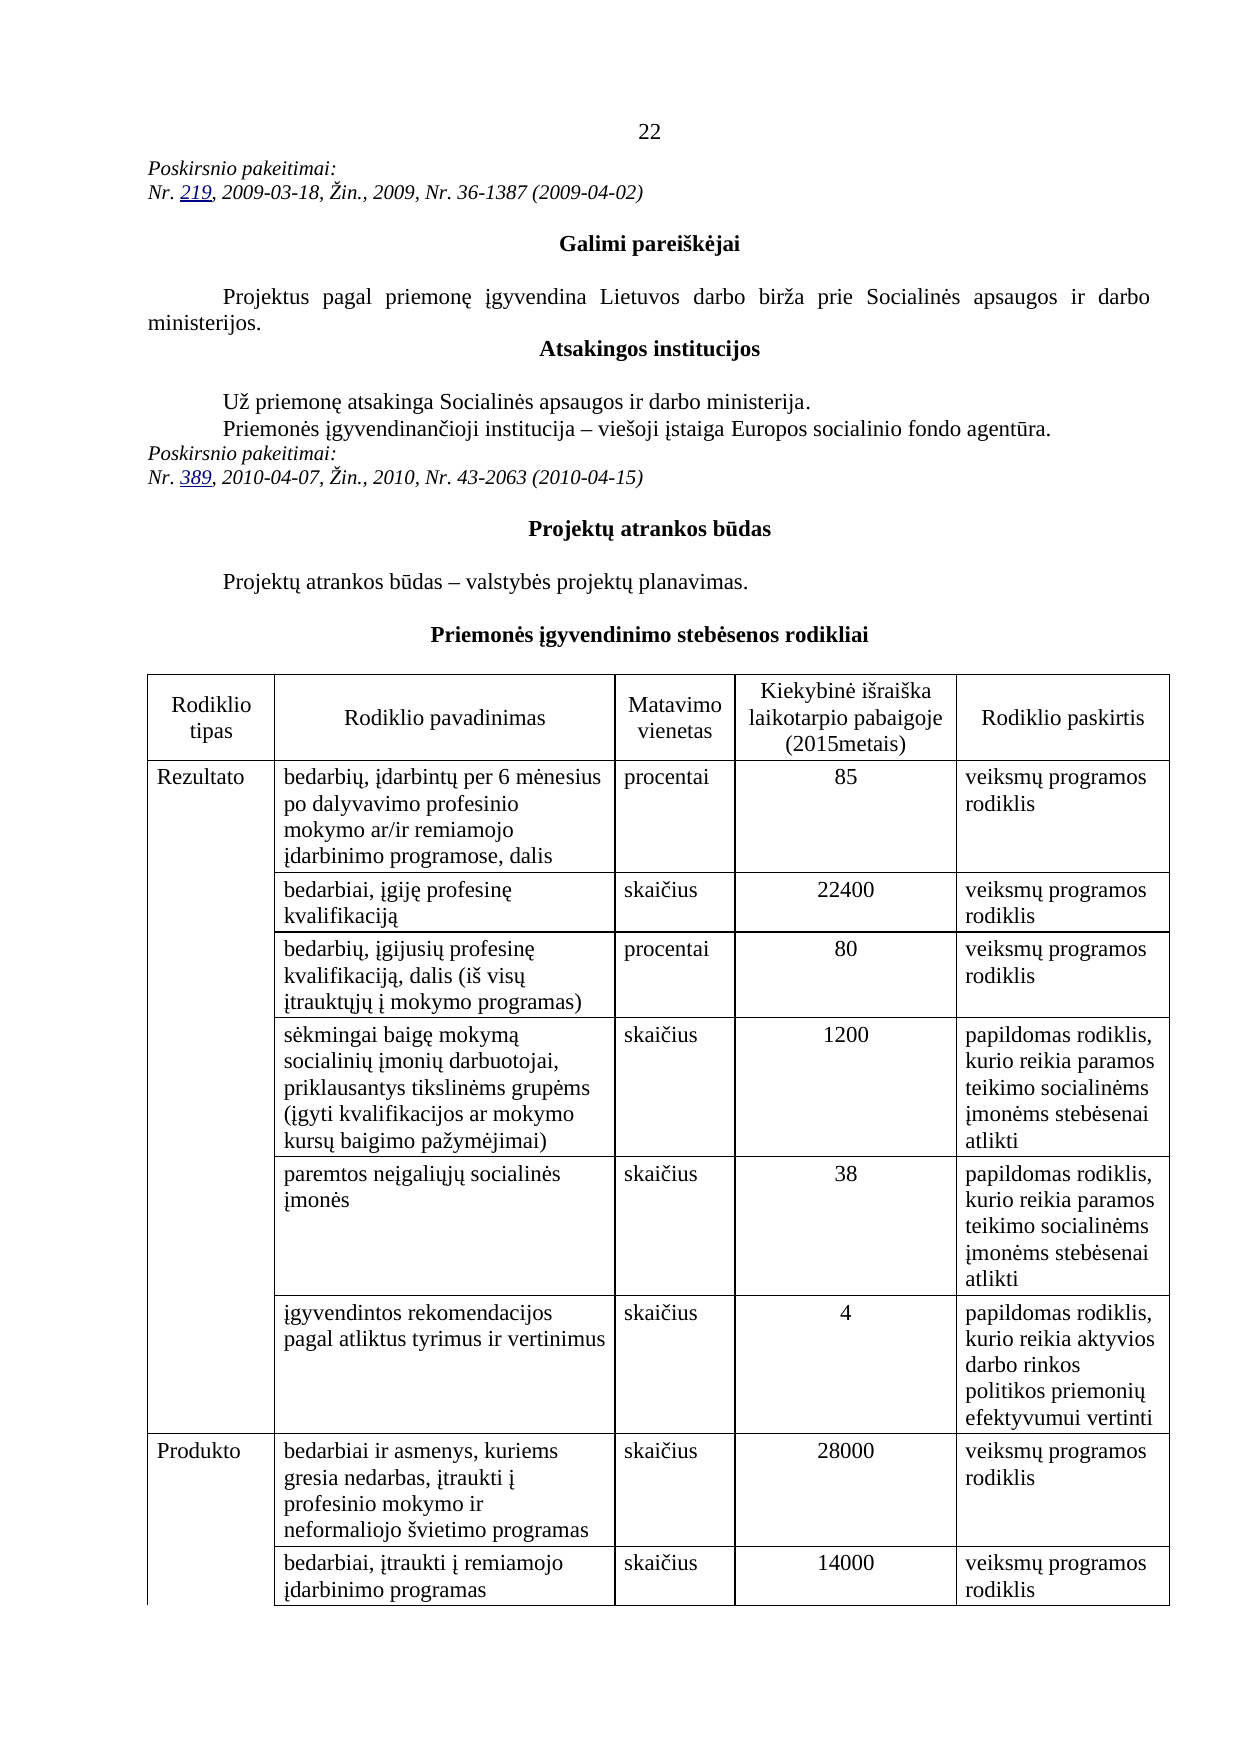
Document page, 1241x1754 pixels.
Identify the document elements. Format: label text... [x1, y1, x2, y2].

text Galimi pareiškėjai [148, 230, 1152, 256]
text Projektų atrankos būdas – valstybės projektų planavimas. [148, 568, 1152, 594]
table_header Rodiklio paskirtis [957, 675, 1169, 759]
table_cell skaičius [616, 1547, 734, 1605]
table_header Matavimo vienetas [616, 675, 734, 759]
text Už priemonę atsakinga Socialinės apsaugos ir darbo ministerija. [148, 388, 1152, 414]
table_cell 14000 [736, 1547, 956, 1605]
table_cell skaičius [616, 1018, 734, 1156]
table_cell papildomas rodiklis, kurio reikia paramos teikimo socialinėms įmonėms stebėsenai atlikti [957, 1157, 1169, 1294]
table_cell bedarbių, įgijusių profesinę kvalifikaciją, dalis (iš visų įtrauktųjų į mokymo programas) [275, 933, 614, 1017]
table_cell skaičius [616, 1434, 734, 1546]
table_cell bedarbiai, įtraukti į remiamojo įdarbinimo programas [275, 1547, 614, 1605]
table_cell procentai [616, 933, 734, 1017]
table_header Kiekybinė išraiška laikotarpio pabaigoje (2015metais) [736, 675, 956, 759]
table_cell skaičius [616, 1296, 734, 1433]
table_cell 85 [736, 761, 956, 872]
table_cell paremtos neįgaliųjų socialinės įmonės [275, 1157, 614, 1294]
text Atsakingos institucijos [148, 336, 1152, 362]
text Projektų atrankos būdas [148, 515, 1152, 542]
text Poskirsnio pakeitimai: [148, 156, 1152, 180]
table_cell veiksmų programos rodiklis [957, 873, 1169, 931]
text Projektus pagal priemonę įgyvendina Lietuvos darbo birža prie Socialinės apsaugos ir darbo ministerijos. [148, 283, 1152, 336]
text Priemonės įgyvendinančioji institucija – viešoji įstaiga Europos socialinio fondo agentūra. [148, 414, 1152, 441]
table_header Rodiklio tipas [148, 675, 274, 759]
text Nr. 219, 2009-03-18, Žin., 2009, Nr. 36-1387 (2009-04-02) [148, 180, 1152, 204]
table_cell įgyvendintos rekomendacijos pagal atliktus tyrimus ir vertinimus [275, 1296, 614, 1433]
table_cell skaičius [616, 1157, 734, 1294]
table_cell 38 [736, 1157, 956, 1294]
table_header Rodiklio pavadinimas [275, 675, 614, 759]
table_cell bedarbiai ir asmenys, kuriems gresia nedarbas, įtraukti į profesinio mokymo ir neformaliojo švietimo programas [275, 1434, 614, 1546]
table_cell sėkmingai baigę mokymą socialinių įmonių darbuotojai, priklausantys tikslinėms grupėms (įgyti kvalifikacijos ar mokymo kursų baigimo pažymėjimai) [275, 1018, 614, 1156]
table_cell veiksmų programos rodiklis [957, 1547, 1169, 1605]
table_cell papildomas rodiklis, kurio reikia aktyvios darbo rinkos politikos priemonių efektyvumui vertinti [957, 1296, 1169, 1433]
table_cell veiksmų programos rodiklis [957, 761, 1169, 872]
table_cell bedarbiai, įgiję profesinę kvalifikaciją [275, 873, 614, 931]
table_cell Produkto [148, 1434, 274, 1605]
text Poskirsnio pakeitimai: [148, 441, 1152, 465]
table_cell 28000 [736, 1434, 956, 1546]
table_cell veiksmų programos rodiklis [957, 1434, 1169, 1546]
text Priemonės įgyvendinimo stebėsenos rodikliai [148, 621, 1152, 647]
table_cell procentai [616, 761, 734, 872]
table_cell 4 [736, 1296, 956, 1433]
table_cell Rezultato [148, 761, 274, 1433]
table_cell papildomas rodiklis, kurio reikia paramos teikimo socialinėms įmonėms stebėsenai atlikti [957, 1018, 1169, 1156]
text Nr. 389, 2010-04-07, Žin., 2010, Nr. 43-2063 (2010-04-15) [148, 465, 1152, 489]
table_cell 1200 [736, 1018, 956, 1156]
table_cell 80 [736, 933, 956, 1017]
table_cell 22400 [736, 873, 956, 931]
table_cell skaičius [616, 873, 734, 931]
table_cell bedarbių, įdarbintų per 6 mėne­sius po dalyvavimo profesinio mokymo ar/ir remiamojo įdarbinimo programose, dalis [275, 761, 614, 872]
table_cell veiksmų programos rodiklis [957, 933, 1169, 1017]
